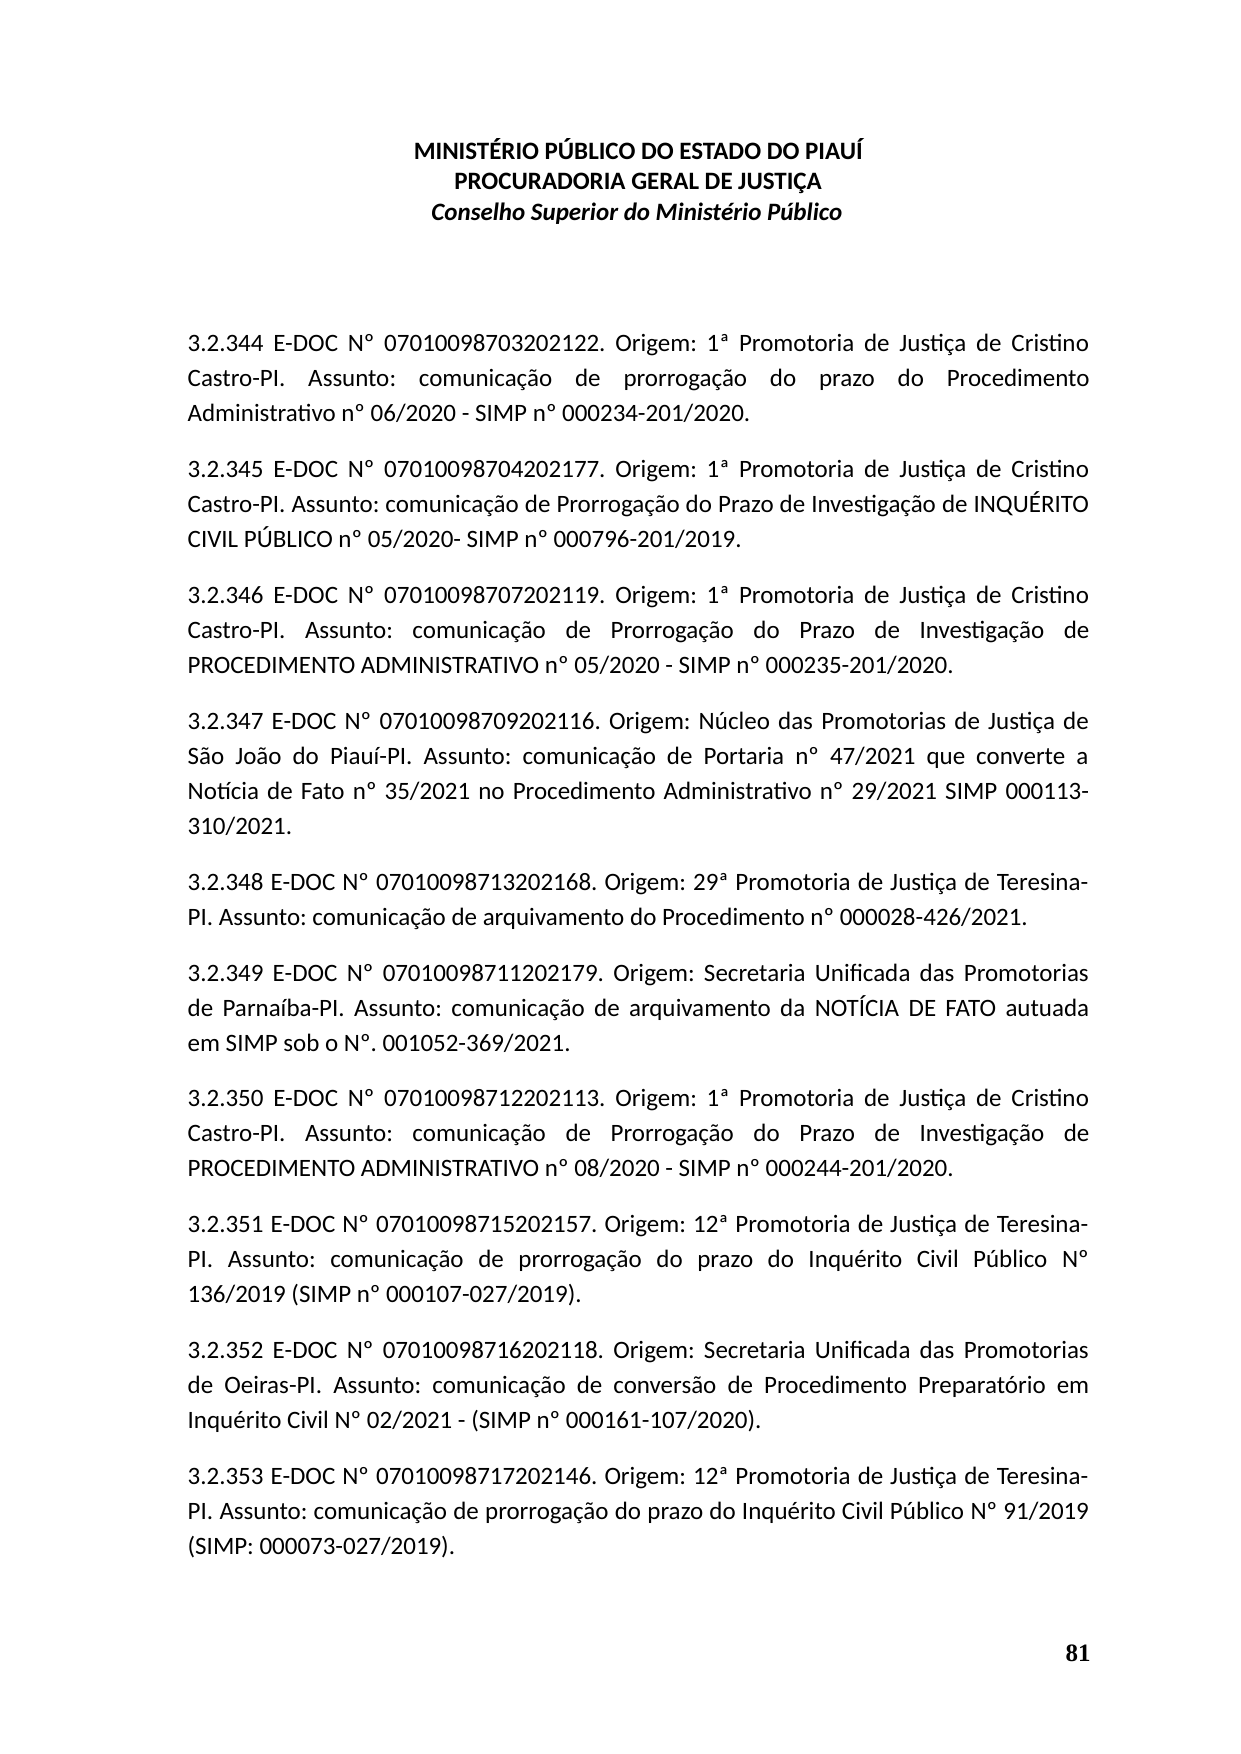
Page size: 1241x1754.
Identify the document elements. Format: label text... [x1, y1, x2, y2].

text 3.2.353 E-DOC Nº 07010098717202146. Origem: 12ª Promotoria de Justiça de Teresina-PI. Assunto: comunicação de prorrogação do prazo do Inquérito Civil Público Nº 91/2019 (SIMP: 000073-027/2019). [187, 1460, 1090, 1561]
text 3.2.346 E-DOC Nº 07010098707202119. Origem: 1ª Promotoria de Justiça de Cristino Castro-PI. Assunto: comunicação de Prorrogação do Prazo de Investigação de PROCEDIMENTO ADMINISTRATIVO nº 05/2020 - SIMP nº 000235-201/2020. [187, 579, 1090, 680]
text 3.2.348 E-DOC Nº 07010098713202168. Origem: 29ª Promotoria de Justiça de Teresina-PI. Assunto: comunicação de arquivamento do Procedimento nº 000028-426/2021. [187, 866, 1090, 931]
text 3.2.344 E-DOC Nº 07010098703202122. Origem: 1ª Promotoria de Justiça de Cristino Castro-PI. Assunto: comunicação de prorrogação do prazo do Procedimento Administrativo nº 06/2020 - SIMP nº 000234-201/2020. [187, 327, 1090, 428]
text 3.2.350 E-DOC Nº 07010098712202113. Origem: 1ª Promotoria de Justiça de Cristino Castro-PI. Assunto: comunicação de Prorrogação do Prazo de Investigação de PROCEDIMENTO ADMINISTRATIVO nº 08/2020 - SIMP nº 000244-201/2020. [187, 1082, 1090, 1183]
text 3.2.352 E-DOC Nº 07010098716202118. Origem: Secretaria Unificada das Promotorias de Oeiras-PI. Assunto: comunicação de conversão de Procedimento Preparatório em Inquérito Civil Nº 02/2021 - (SIMP nº 000161-107/2020). [187, 1334, 1090, 1435]
text 3.2.351 E-DOC Nº 07010098715202157. Origem: 12ª Promotoria de Justiça de Teresina-PI. Assunto: comunicação de prorrogação do prazo do Inquérito Civil Público Nº 136/2019 (SIMP nº 000107-027/2019). [187, 1208, 1090, 1309]
text 3.2.349 E-DOC Nº 07010098711202179. Origem: Secretaria Unificada das Promotorias de Parnaíba-PI. Assunto: comunicação de arquivamento da NOTÍCIA DE FATO autuada em SIMP sob o Nº. 001052-369/2021. [187, 957, 1090, 1057]
text 3.2.347 E-DOC Nº 07010098709202116. Origem: Núcleo das Promotorias de Justiça de São João do Piauí-PI. Assunto: comunicação de Portaria nº 47/2021 que converte a Notícia de Fato nº 35/2021 no Procedimento Administrativo nº 29/2021 SIMP 000113-310/2021. [187, 705, 1090, 841]
text 3.2.345 E-DOC Nº 07010098704202177. Origem: 1ª Promotoria de Justiça de Cristino Castro-PI. Assunto: comunicação de Prorrogação do Prazo de Investigação de INQUÉRITO CIVIL PÚBLICO nº 05/2020- SIMP nº 000796-201/2019. [187, 453, 1090, 554]
